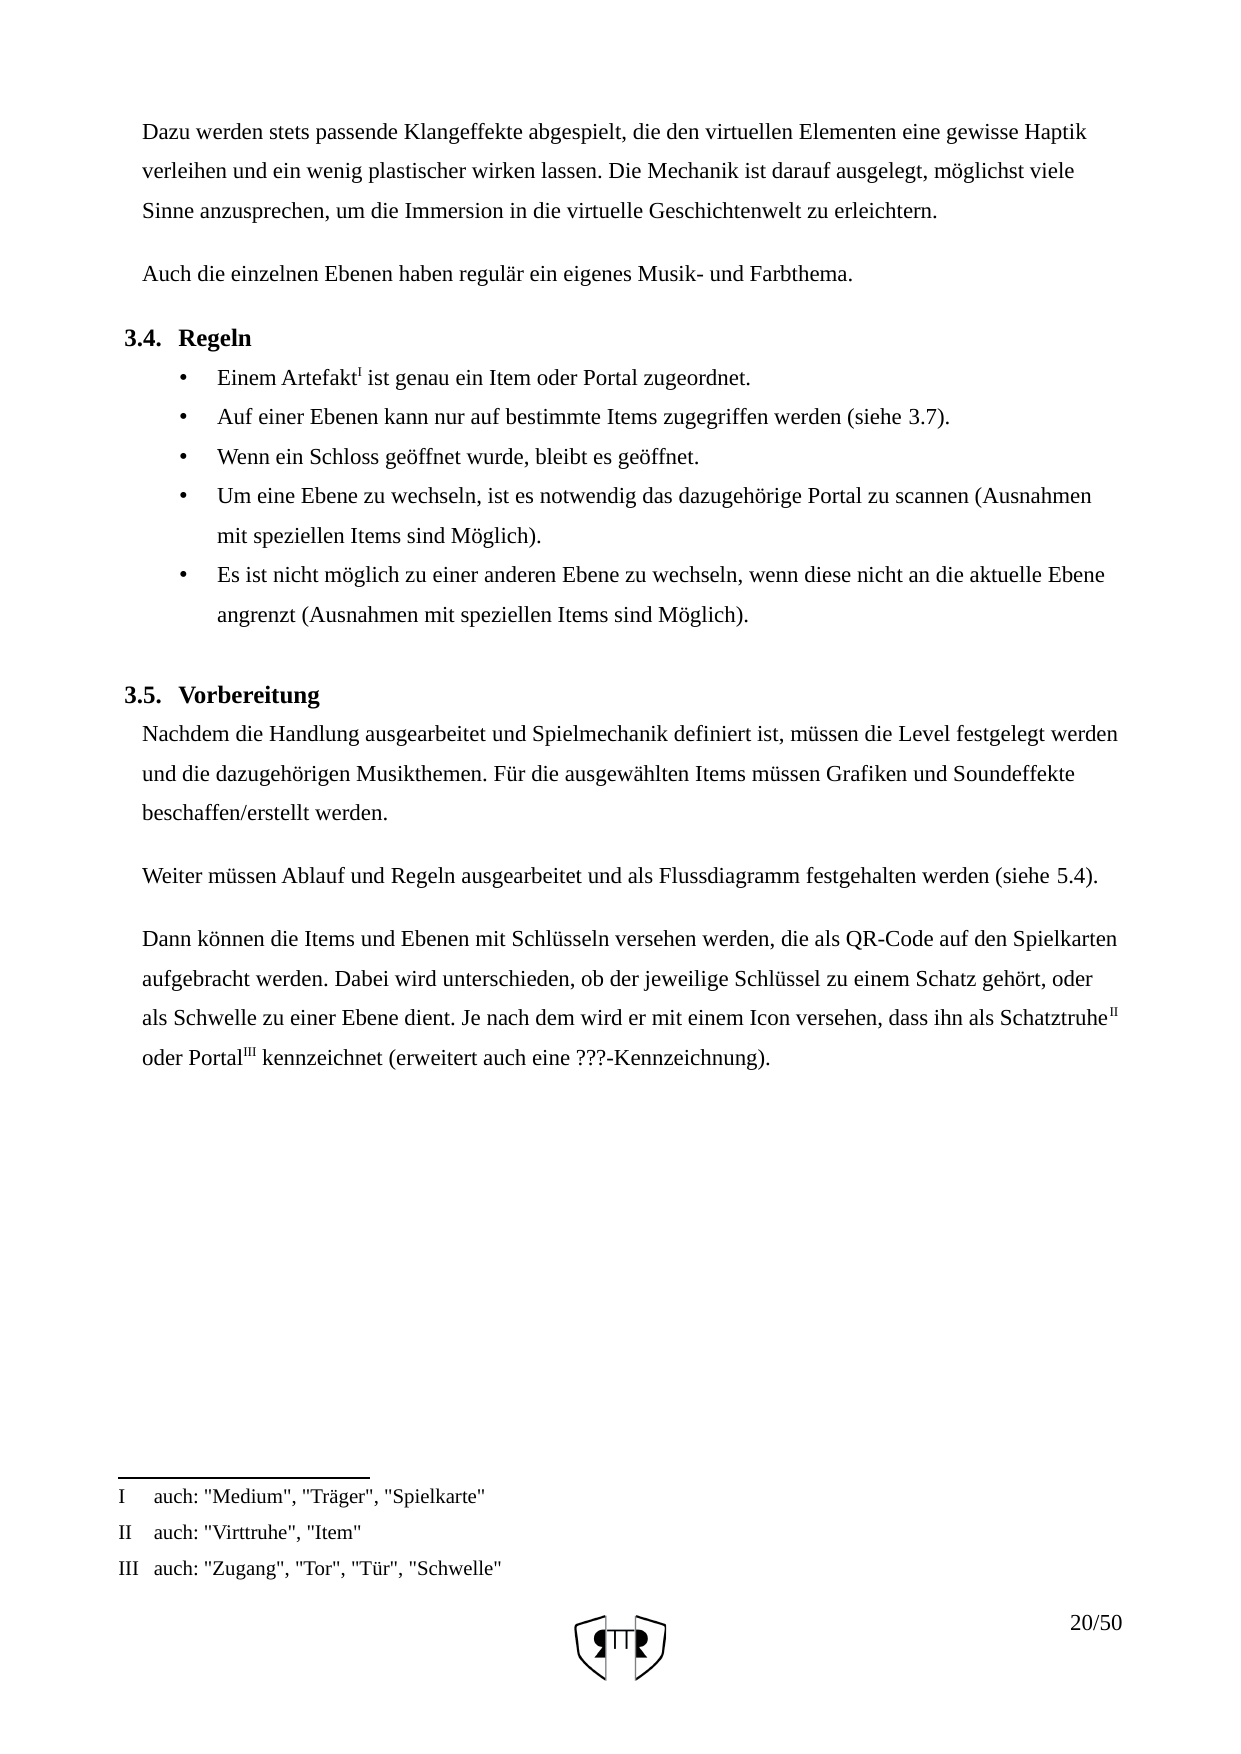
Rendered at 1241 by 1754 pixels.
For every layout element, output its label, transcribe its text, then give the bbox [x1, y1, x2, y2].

list Um eine Ebene zu wechseln, ist es notwendig das dazugehörige Portal zu scannen (Ausnahmen mit speziellen Items sind Möglich). [179, 482, 1122, 548]
text auch: "Zugang", "Tor", "Tür", "Schwelle" [118, 1556, 1122, 1580]
list Einem Artefakt ist genau ein Item oder Portal zugeordnet. [179, 364, 1122, 390]
text auch: "Virttruhe", "Item" [118, 1520, 1122, 1544]
list auch: "Medium", "Träger", "Spielkarte" [118, 1484, 1122, 1508]
text Auch die einzelnen Ebenen haben regulär ein eigenes Musik- und Farbthema. [142, 260, 1122, 287]
list Es ist nicht möglich zu einer anderen Ebene zu wechseln, wenn diese nicht an die aktuelle Ebene angrenzt (Ausnahmen mit speziellen Items sind Möglich). [179, 561, 1122, 627]
subtitle Regeln [124, 323, 1122, 352]
text Weiter müssen Ablauf und Regeln ausgearbeitet und als Flussdiagramm festgehalten werden (siehe 5.4). [142, 862, 1122, 889]
text Dazu werden stets passende Klangeffekte abgespielt, die den virtuellen Elementen eine gewisse Haptik verleihen und ein wenig plastischer wirken lassen. Die Mechanik ist darauf ausgelegt, möglichst viele Sinne anzusprechen, um die Immersion in die virtuelle Geschichtenwelt zu erleichtern. [142, 118, 1122, 223]
text Nachdem die Handlung ausgearbeitet und Spielmechanik definiert ist, müssen die Level festgelegt werden und die dazugehörigen Musikthemen. Für die ausgewählten Items müssen Grafiken und Soundeffekte beschaffen/erstellt werden. [142, 720, 1122, 826]
picture [574, 1615, 667, 1681]
text Dann können die Items und Ebenen mit Schlüsseln versehen werden, die als QR-Code auf den Spielkarten aufgebracht werden. Dabei wird unterschieden, ob der jeweilige Schlüssel zu einem Schatz gehört, oder als Schwelle zu einer Ebene dient. Je nach dem wird er mit einem Icon versehen, dass ihn als Schatztruhe oder Portal kennzeichnet (erweitert auch eine ???-Kennzeichnung). [142, 925, 1122, 1070]
subtitle Vorbereitung [124, 680, 1122, 708]
list Auf einer Ebenen kann nur auf bestimmte Items zugegriffen werden (siehe 3.7). [179, 403, 1122, 430]
list Wenn ein Schloss geöffnet wurde, bleibt es geöffnet. [179, 443, 1122, 469]
